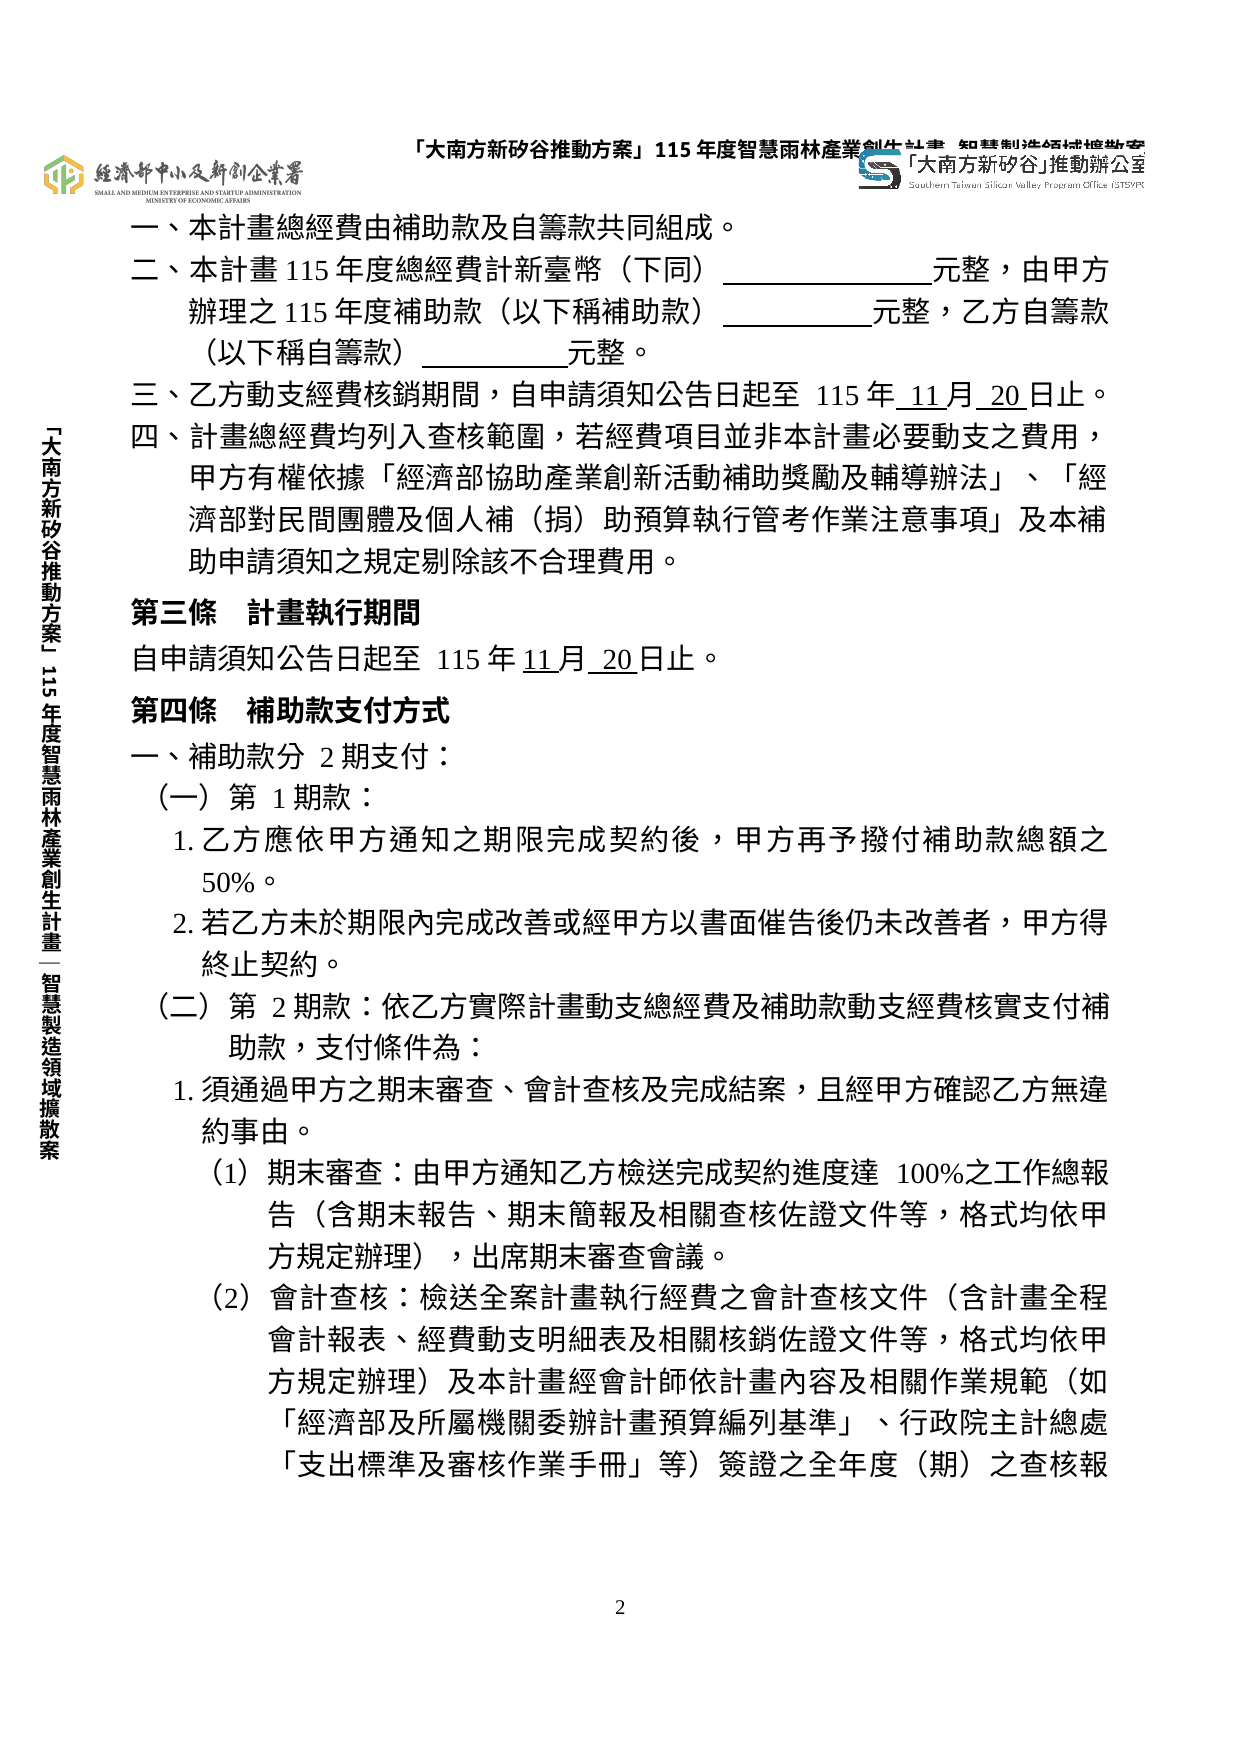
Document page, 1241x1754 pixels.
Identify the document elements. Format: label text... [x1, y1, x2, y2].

text 第四條 補助款支付方式 [130, 687, 1110, 730]
text 一、補助款分 2 期支付： [130, 734, 1110, 776]
text 一、本計畫總經費由補助款及自籌款共同組成。 [130, 163, 1110, 247]
text 自申請須知公告日起至 115 年11 月 20日止。 [130, 636, 1110, 678]
text 1. 乙方應依甲方通知之期限完成契約後，甲方再予撥付補助款總額之50%。 [172, 817, 1110, 901]
text 三、乙方動支經費核銷期間，自申請須知公告日起至 115 年 11 月 20 日止。 [130, 372, 1110, 414]
text 四、計畫總經費均列入查核範圍，若經費項目並非本計畫必要動支之費用，甲方有權依據「經濟部協助產業創新活動補助獎勵及輔導辦法」、「經濟部對民間團體及個人補（捐）助預算執行管考作業注意事項」及本補助申請須知之規定剔除該不合理費用。 [130, 414, 1110, 581]
text 第三條 計畫執行期間 [130, 590, 1110, 632]
text （二）第 2 期款：依乙方實際計畫動支總經費及補助款動支經費核實支付補助款，支付條件為： [140, 984, 1110, 1067]
text 二、本計畫115年度總經費計新臺幣（下同） 元整，由甲方辦理之115年度補助款（以下稱補助款） 元整，乙方自籌款（以下稱自籌款） 元整。 [130, 247, 1110, 372]
text （一）第 1 期款： [140, 776, 1110, 817]
text 1. 須通過甲方之期末審查、會計查核及完成結案，且經甲方確認乙方無違約事由。 [172, 1067, 1110, 1151]
text （1）期末審查：由甲方通知乙方檢送完成契約進度達 100%之工作總報告（含期末報告、期末簡報及相關查核佐證文件等，格式均依甲方規定辦理），出席期末審查會議。 [194, 1151, 1110, 1276]
text 2. 若乙方未於期限內完成改善或經甲方以書面催告後仍未改善者，甲方得終止契約。 [172, 901, 1110, 984]
text （2）會計查核：檢送全案計畫執行經費之會計查核文件（含計畫全程會計報表、經費動支明細表及相關核銷佐證文件等，格式均依甲方規定辦理）及本計畫經會計師依計畫內容及相關作業規範（如「經濟部及所屬機關委辦計畫預算編列基準」、行政院主計總處「支出標準及審核作業手冊」等）簽證之全年度（期）之查核報 [194, 1276, 1110, 1484]
